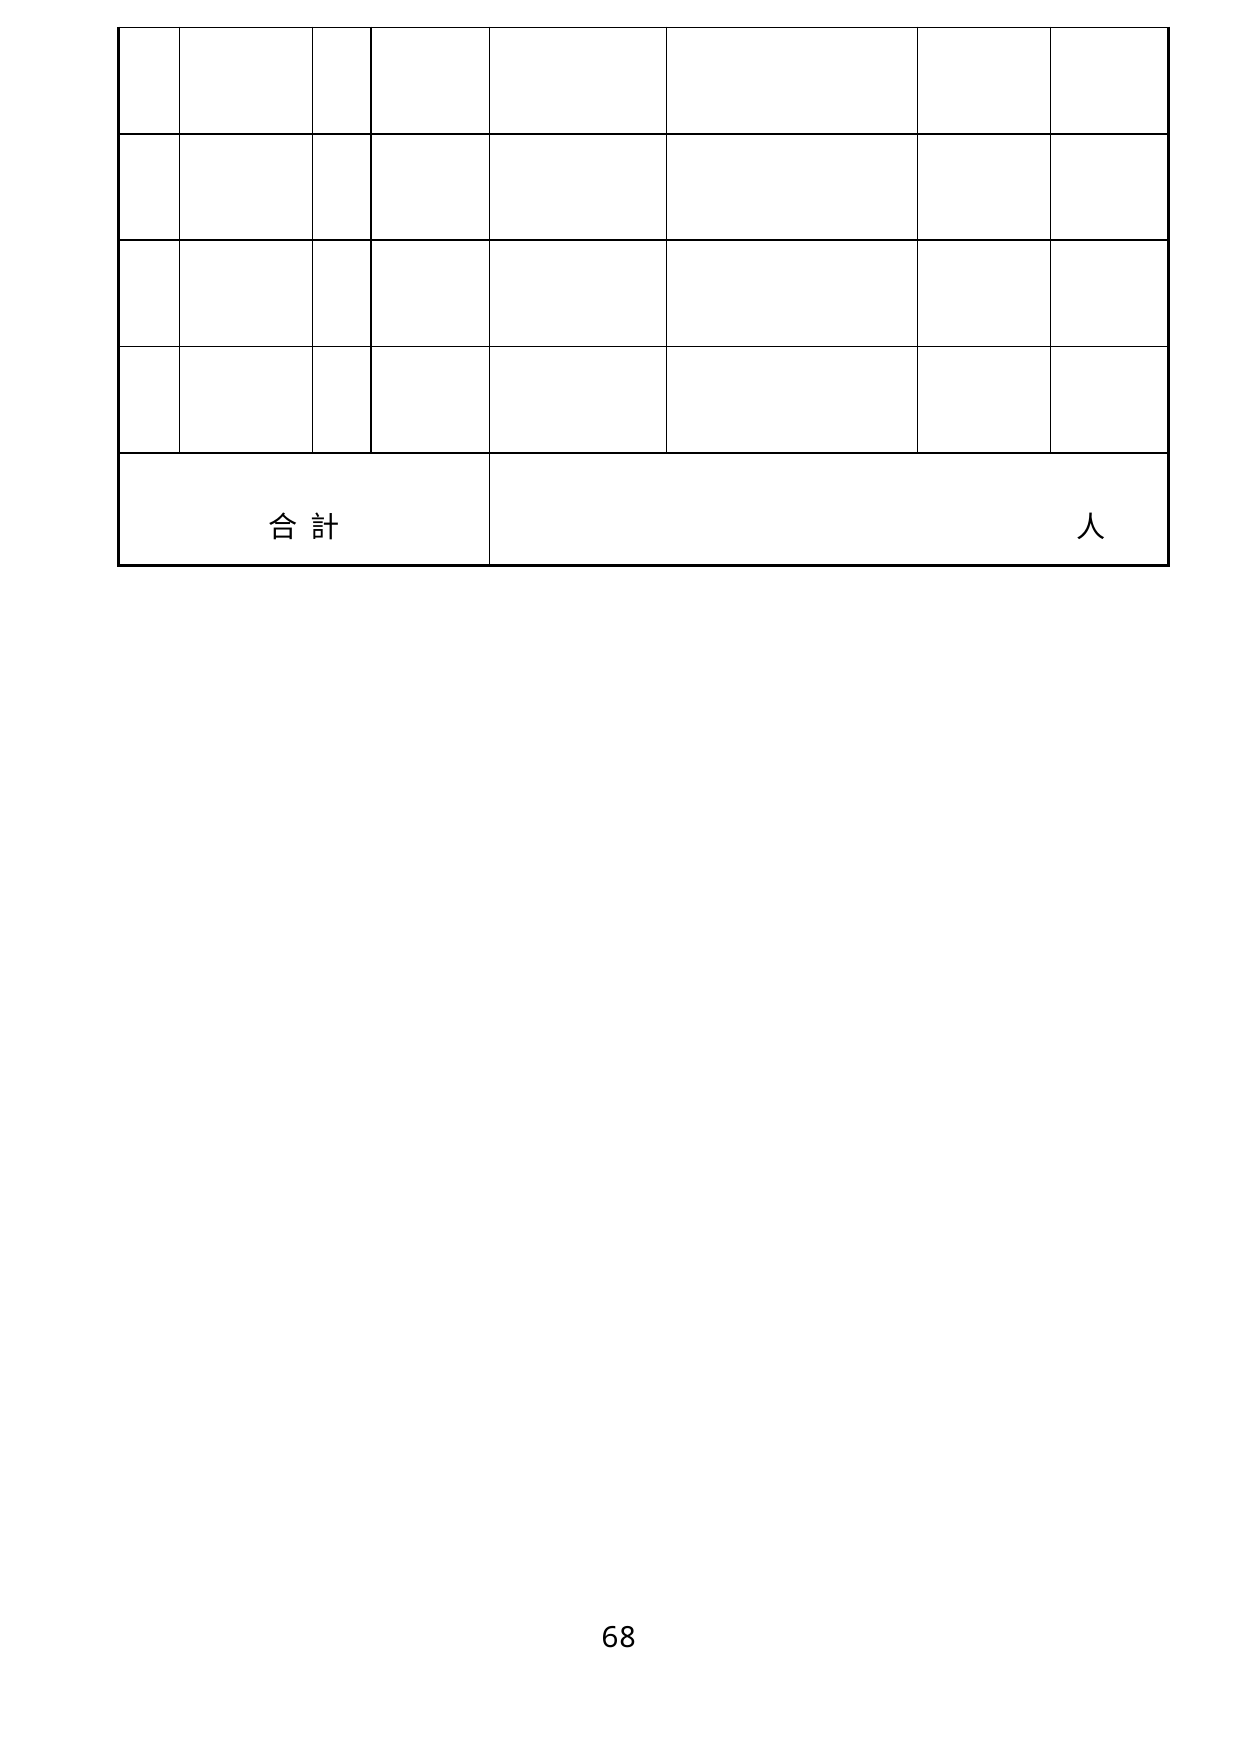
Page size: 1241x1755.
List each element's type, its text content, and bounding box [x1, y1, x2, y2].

table_cell [372, 135, 489, 239]
table_cell [180, 135, 312, 239]
table_cell [1051, 241, 1167, 346]
table_cell [667, 347, 917, 452]
table_cell [372, 347, 489, 452]
table_cell [180, 28, 312, 133]
table_cell [667, 28, 917, 133]
table_cell [180, 241, 312, 346]
table_cell [1051, 28, 1167, 133]
table_cell [372, 28, 489, 133]
table_cell [313, 347, 370, 452]
table_cell [120, 135, 179, 239]
table_cell [120, 241, 179, 346]
table_cell [180, 347, 312, 452]
table_cell [490, 135, 666, 239]
table_cell [313, 28, 370, 133]
table_cell [490, 241, 666, 346]
table_cell 合計 [120, 454, 489, 564]
table_cell [372, 241, 489, 346]
table_cell [918, 241, 1050, 346]
table_cell [490, 347, 666, 452]
table_cell [120, 28, 179, 133]
table_cell 人 [490, 454, 1167, 564]
table_cell [313, 241, 370, 346]
table_cell [490, 28, 666, 133]
table_cell [1051, 347, 1167, 452]
table_cell [313, 135, 370, 239]
table_cell [918, 135, 1050, 239]
table_cell [667, 241, 917, 346]
table_cell [667, 135, 917, 239]
table_cell [918, 28, 1050, 133]
table_cell [120, 347, 179, 452]
table_cell [918, 347, 1050, 452]
table_cell [1051, 135, 1167, 239]
